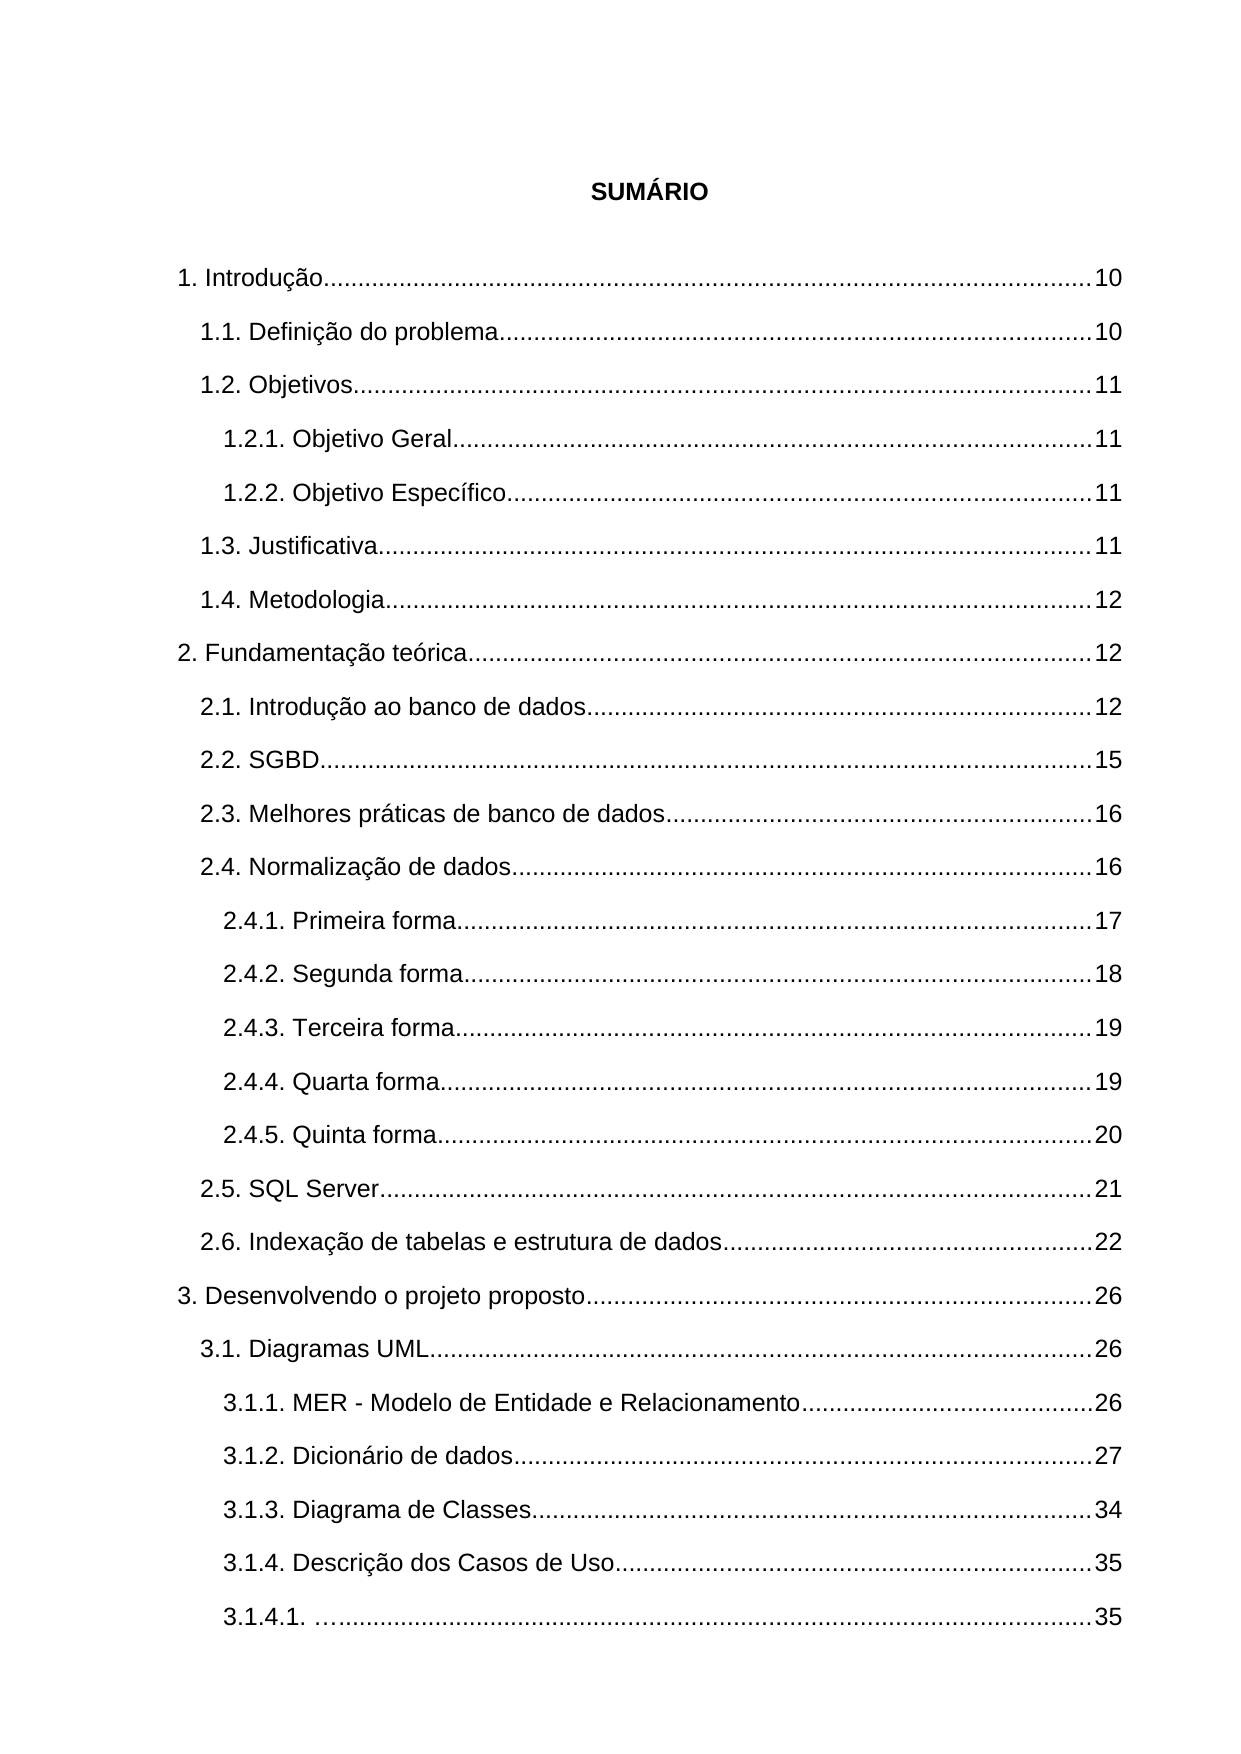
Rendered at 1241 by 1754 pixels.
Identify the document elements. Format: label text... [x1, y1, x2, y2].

text 3.1.1. MER - Modelo de Entidade e Relacionamento 26 [223, 1388, 1122, 1416]
text 2. Fundamentação teórica 12 [177, 638, 1122, 667]
text 1. Introdução 10 [177, 263, 1122, 292]
text 2.3. Melhores práticas de banco de dados 16 [200, 799, 1122, 827]
text 1.2. Objetivos 11 [200, 370, 1122, 399]
text 2.2. SGBD 15 [200, 745, 1122, 774]
text 3.1.4. Descrição dos Casos de Uso 35 [223, 1548, 1122, 1577]
text 3.1. Diagramas UML 26 [200, 1334, 1122, 1363]
text 1.1. Definição do problema 10 [200, 317, 1122, 346]
text 2.4. Normalização de dados 16 [200, 852, 1122, 881]
text 2.1. Introdução ao banco de dados 12 [200, 692, 1122, 720]
text SUMÁRIO [177, 177, 1122, 206]
text 2.5. SQL Server 21 [200, 1173, 1122, 1202]
text 2.4.1. Primeira forma 17 [223, 906, 1122, 934]
text 3.1.4.1. … 35 [223, 1602, 1122, 1631]
text 3.1.2. Dicionário de dados 27 [223, 1441, 1122, 1470]
text 1.2.2. Objetivo Específico 11 [223, 477, 1122, 506]
text 1.2.1. Objetivo Geral 11 [223, 424, 1122, 453]
text 2.4.4. Quarta forma 19 [223, 1066, 1122, 1095]
text 2.4.3. Terceira forma 19 [223, 1013, 1122, 1042]
text 3. Desenvolvendo o projeto proposto 26 [177, 1281, 1122, 1309]
text 2.6. Indexação de tabelas e estrutura de dados 22 [200, 1227, 1122, 1256]
text 3.1.3. Diagrama de Classes 34 [223, 1495, 1122, 1523]
text 1.3. Justificativa 11 [200, 531, 1122, 560]
text 2.4.2. Segunda forma 18 [223, 959, 1122, 988]
text 2.4.5. Quinta forma 20 [223, 1120, 1122, 1149]
text 1.4. Metodologia 12 [200, 584, 1122, 613]
